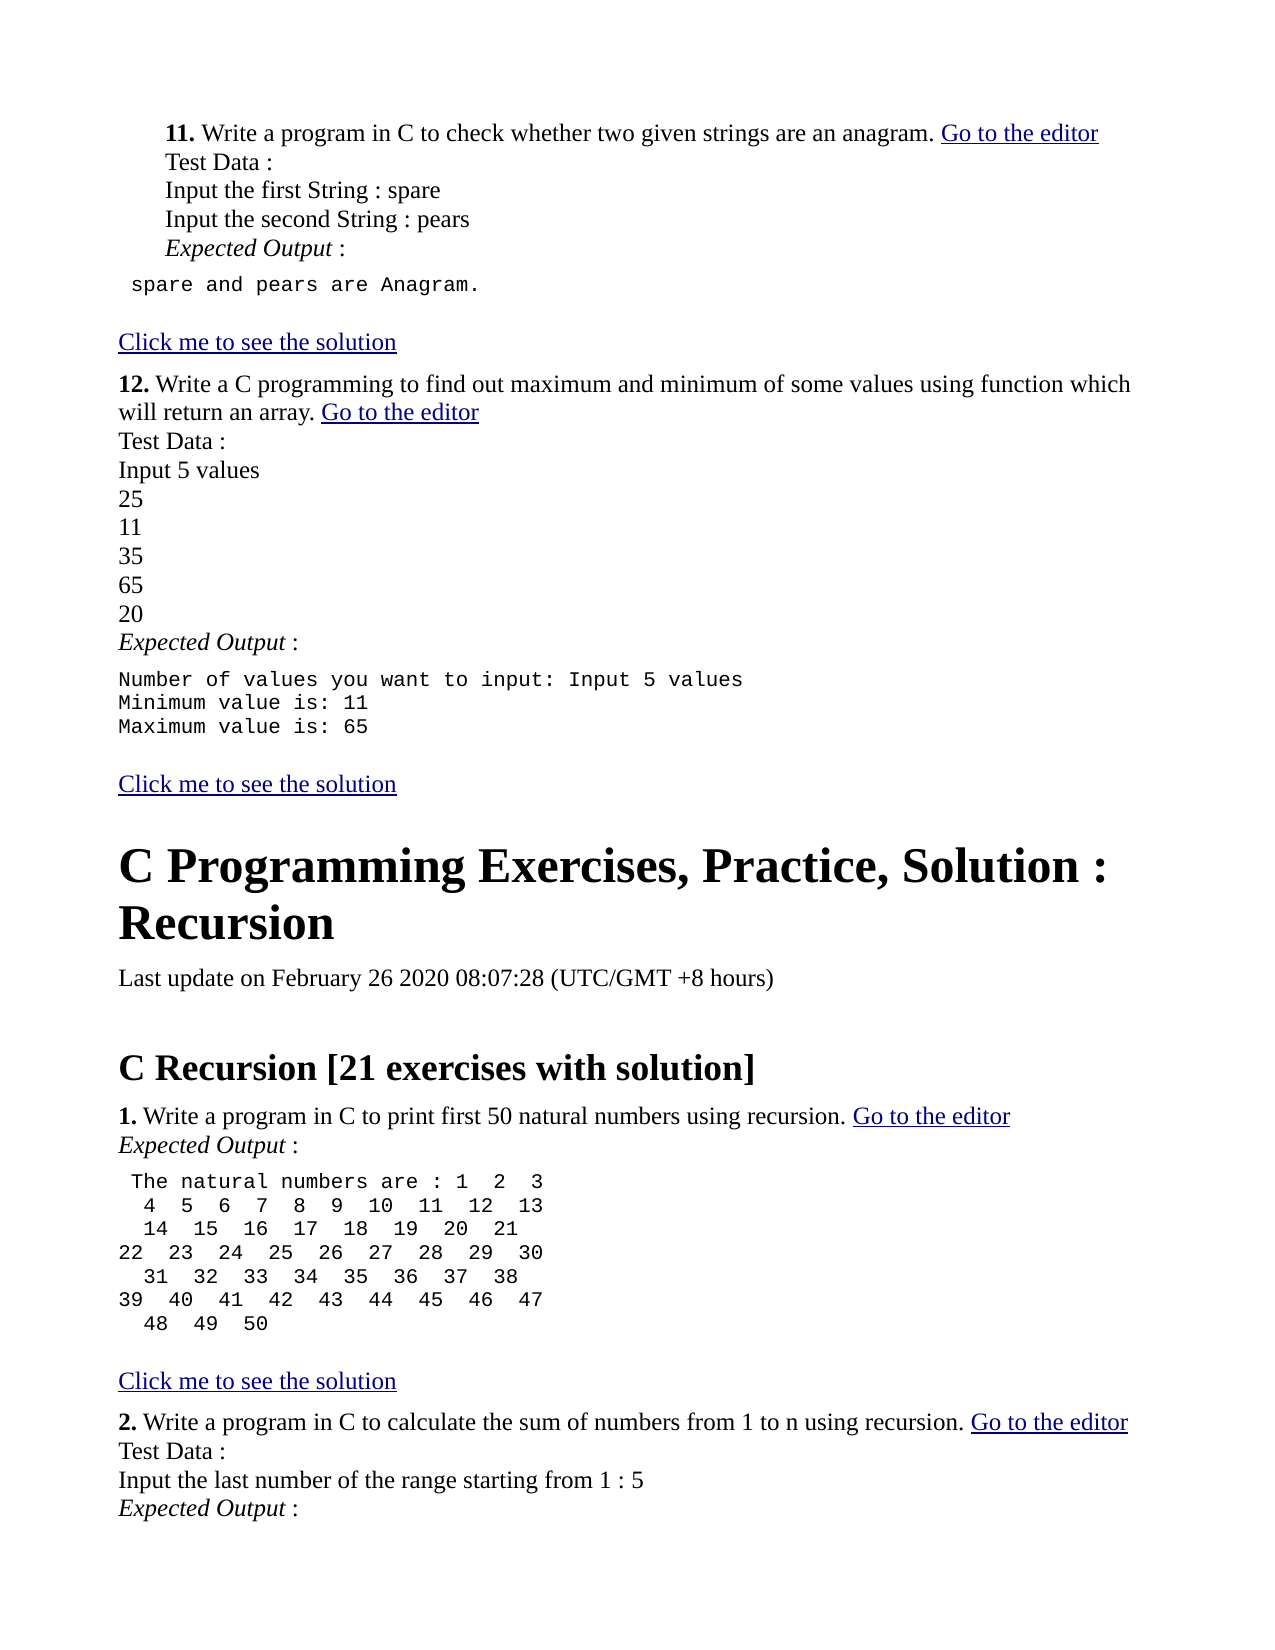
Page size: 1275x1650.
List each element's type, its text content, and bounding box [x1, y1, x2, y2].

subtitle C Recursion [21 exercises with solution] [118, 1045, 1157, 1088]
text The natural numbers are : 1 2 3 [118, 1171, 1157, 1195]
text 14 15 16 17 18 19 20 21 [118, 1218, 1157, 1242]
text 12. Write a C programming to find out maximum and minimum of some values using function which will return an array. Go to the editor Test Data : Input 5 values 25 11 35 65 20 Expected Output : [118, 369, 1157, 656]
text 22 23 24 25 26 27 28 29 30 [118, 1242, 1157, 1266]
text 1. Write a program in C to print first 50 natural numbers using recursion. Go to the editor Expected Output : [118, 1101, 1157, 1158]
text Click me to see the solution [118, 769, 1157, 798]
text Minimum value is: 11 [118, 692, 1157, 716]
text spare and pears are Anagram. [118, 274, 1157, 298]
text Click me to see the solution [118, 327, 1157, 356]
subtitle C Programming Exercises, Practice, Solution : Recursion [118, 835, 1157, 950]
text 31 32 33 34 35 36 37 38 [118, 1266, 1157, 1289]
text 39 40 41 42 43 44 45 46 47 [118, 1289, 1157, 1313]
text Maximum value is: 65 [118, 716, 1157, 740]
text 2. Write a program in C to calculate the sum of numbers from 1 to n using recursion. Go to the editor Test Data : Input the last number of the range starting from 1 : 5 Expected Output : [118, 1407, 1157, 1522]
text Last update on February 26 2020 08:07:28 (UTC/GMT +8 hours) [118, 963, 1157, 992]
text Number of values you want to input: Input 5 values [118, 669, 1157, 692]
text 4 5 6 7 8 9 10 11 12 13 [118, 1195, 1157, 1218]
text 11. Write a program in C to check whether two given strings are an anagram. Go to the editor Test Data : Input the first String : spare Input the second String : pears Expected Output : [165, 118, 1110, 262]
text 48 49 50 [118, 1313, 1157, 1337]
text Click me to see the solution [118, 1366, 1157, 1395]
